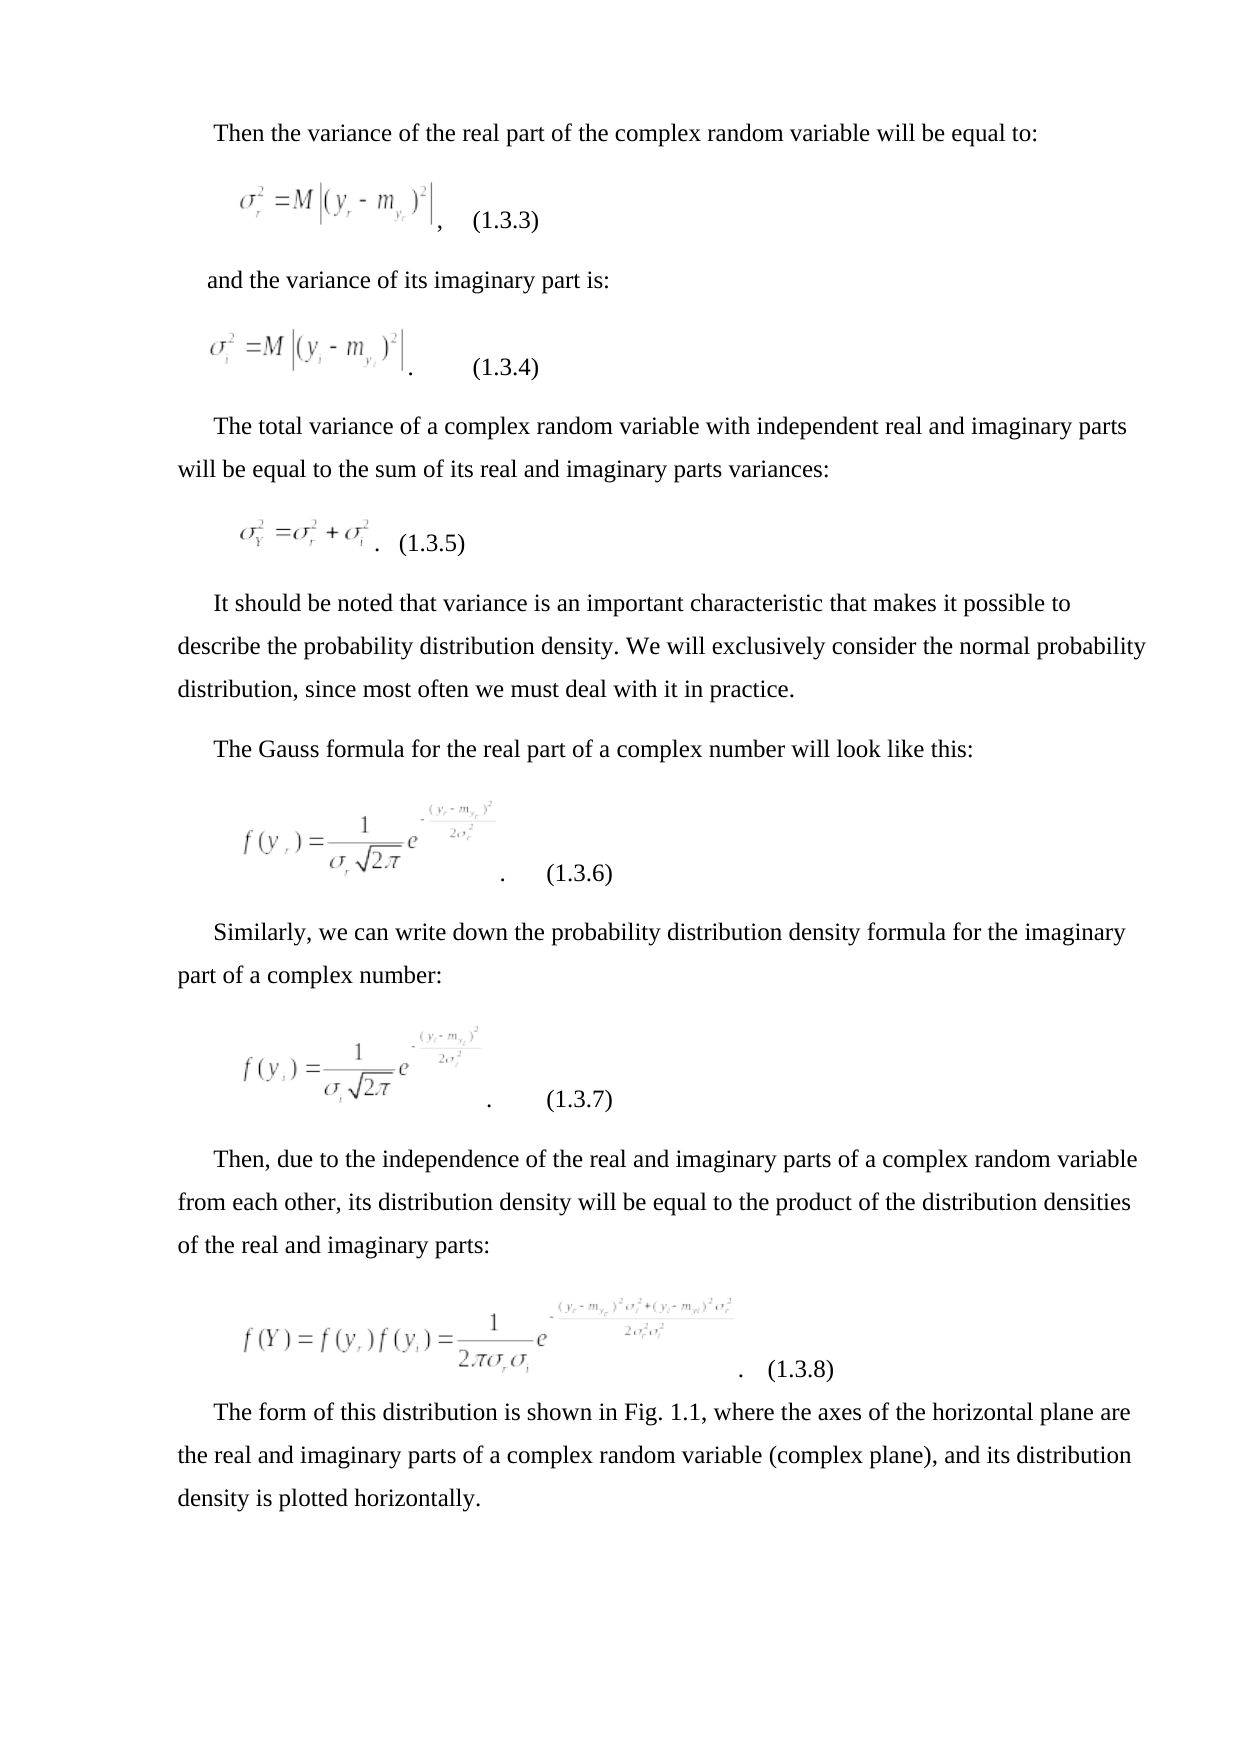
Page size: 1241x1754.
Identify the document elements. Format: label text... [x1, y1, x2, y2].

text The total variance of a complex random variable with independent real and imaginary parts will be equal to the sum of its real and imaginary parts variances: [177, 411, 1152, 483]
text Then, due to the independence of the real and imaginary parts of a complex random variable from each other, its distribution density will be equal to the product of the distribution densities of the real and imaginary parts: [177, 1144, 1152, 1259]
text The form of this distribution is shown in Fig. 1.1, where the axes of the horizontal plane are the real and imaginary parts of a complex random variable (complex plane), and its distribution density is plotted horizontally. [177, 1397, 1152, 1512]
text and the variance of its imaginary part is: [177, 265, 1152, 293]
text The Gauss formula for the real part of a complex number will look like this: [177, 734, 1152, 763]
text . (1.3.6) [177, 794, 1152, 886]
text . (1.3.4) [177, 324, 1152, 380]
text . (1.3.7) [177, 1020, 1152, 1113]
text It should be noted that variance is an important characteristic that makes it possible to describe the probability distribution density. We will exclusively consider the normal probability distribution, since most often we must deal with it in practice. [177, 588, 1152, 703]
text . (1.3.5) [177, 514, 1152, 557]
text , (1.3.3) [177, 178, 1152, 234]
text Then the variance of the real part of the complex random variable will be equal to: [177, 118, 1152, 147]
text Similarly, we can write down the probability distribution density formula for the imaginary part of a complex number: [177, 917, 1152, 989]
text . (1.3.8) [177, 1290, 1152, 1383]
